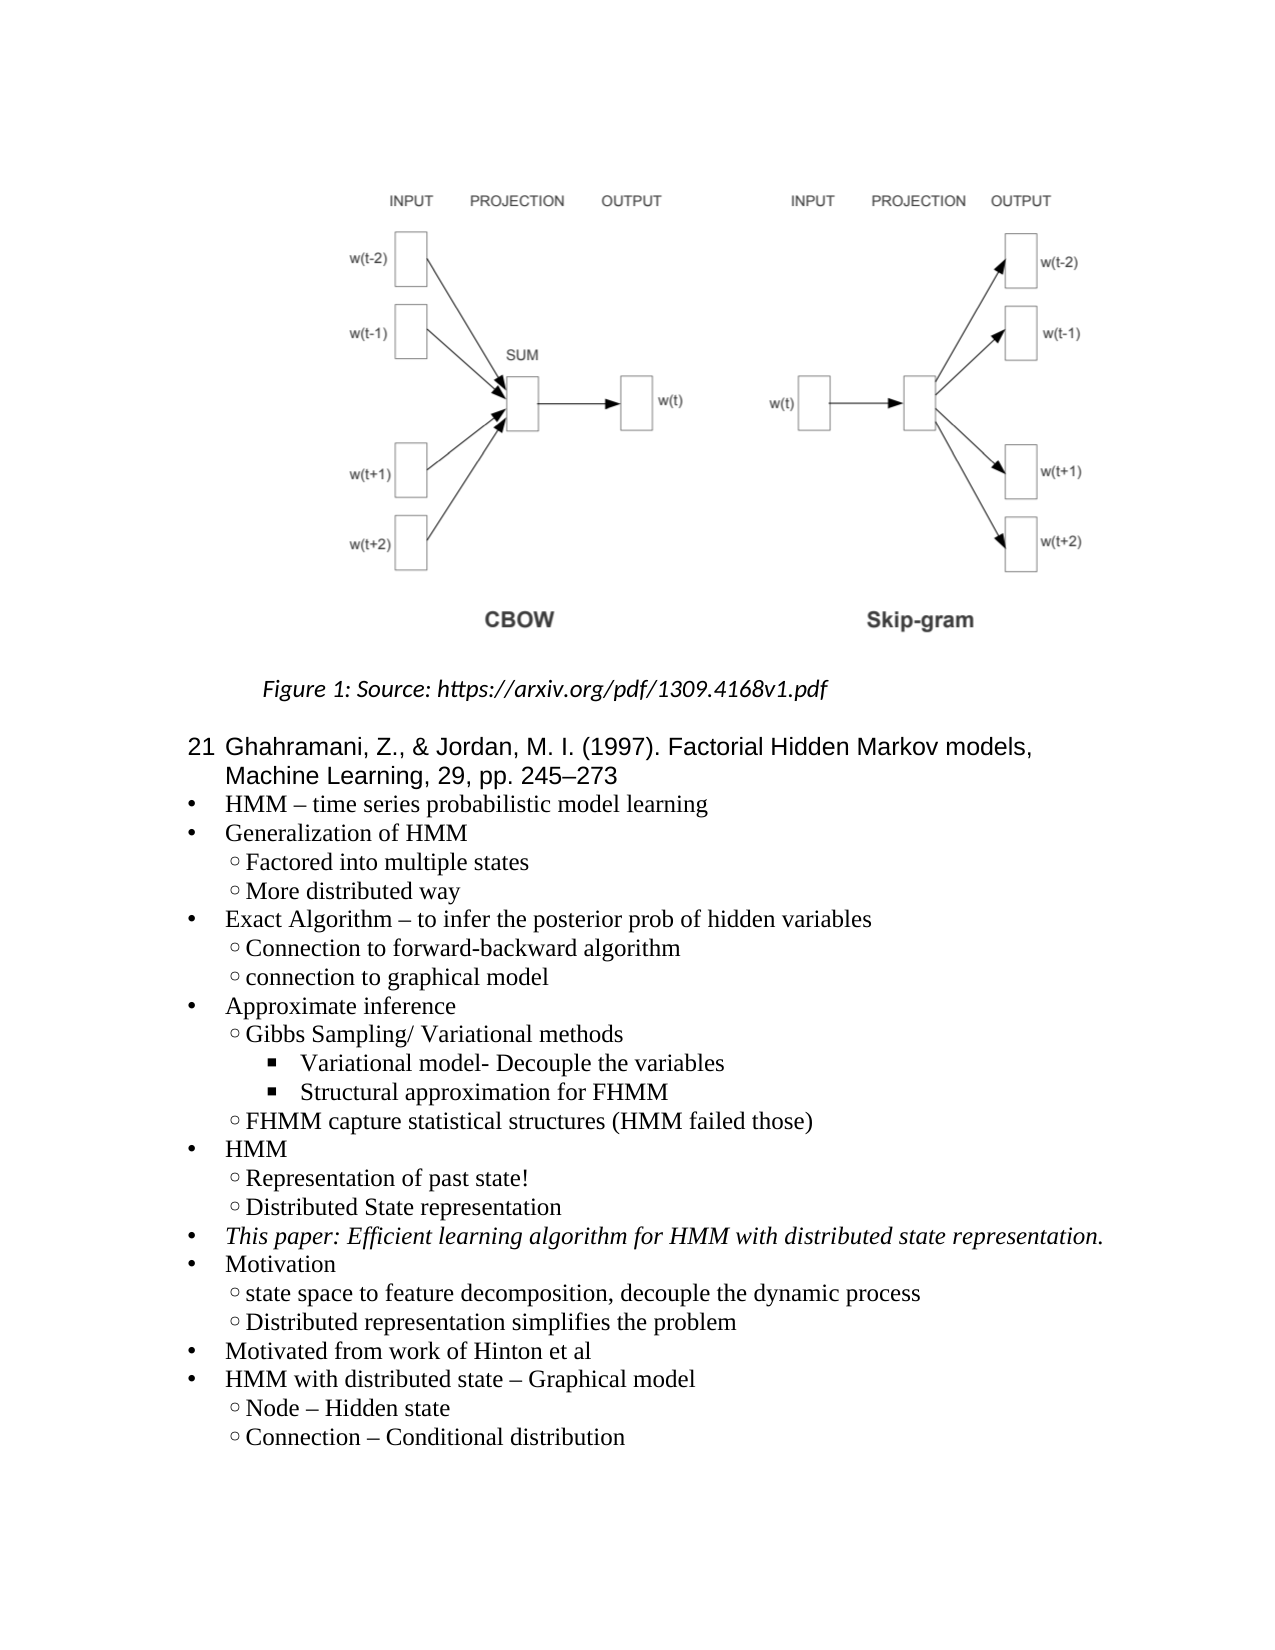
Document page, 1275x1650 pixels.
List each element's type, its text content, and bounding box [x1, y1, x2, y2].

list Distributed State representation [225, 1192, 1125, 1221]
list HMM with distributed state – Graphical model [187, 1364, 1125, 1393]
list Motivation [187, 1249, 1125, 1278]
list Structural approximation for FHMM [262, 1077, 1125, 1106]
list Node – Hidden state [225, 1393, 1125, 1422]
list Generalization of HMM [187, 818, 1125, 847]
list Variational model- Decouple the variables [262, 1048, 1125, 1077]
list This paper: Efficient learning algorithm for HMM with distributed state representation. [187, 1221, 1125, 1249]
list state space to feature decomposition, decouple the dynamic process [225, 1278, 1125, 1307]
list connection to graphical model [225, 962, 1125, 991]
list Exact Algorithm – to infer the posterior prob of hidden variables [187, 904, 1125, 933]
list Connection – Conditional distribution [225, 1422, 1125, 1451]
list Representation of past state! [225, 1163, 1125, 1192]
list HMM – time series probabilistic model learning [187, 789, 1125, 818]
list More distributed way [225, 876, 1125, 904]
list Ghahramani, Z., & Jordan, M. I. (1997). Factorial Hidden Markov models, Machine Learning, 29, pp. 245–273 [187, 732, 1125, 789]
picture [262, 162, 1163, 656]
list Figure 1: Source: https://arxiv.org/pdf/1309.4168v1.pdf [262, 656, 1162, 703]
list FHMM capture statistical structures (HMM failed those) [225, 1106, 1125, 1134]
list HMM [187, 1134, 1125, 1163]
list Gibbs Sampling/ Variational methods [225, 1019, 1125, 1048]
list Distributed representation simplifies the problem [225, 1307, 1125, 1336]
list Factored into multiple states [225, 847, 1125, 876]
list Connection to forward-backward algorithm [225, 933, 1125, 962]
list Motivated from work of Hinton et al [187, 1336, 1125, 1364]
list Approximate inference [187, 991, 1125, 1019]
